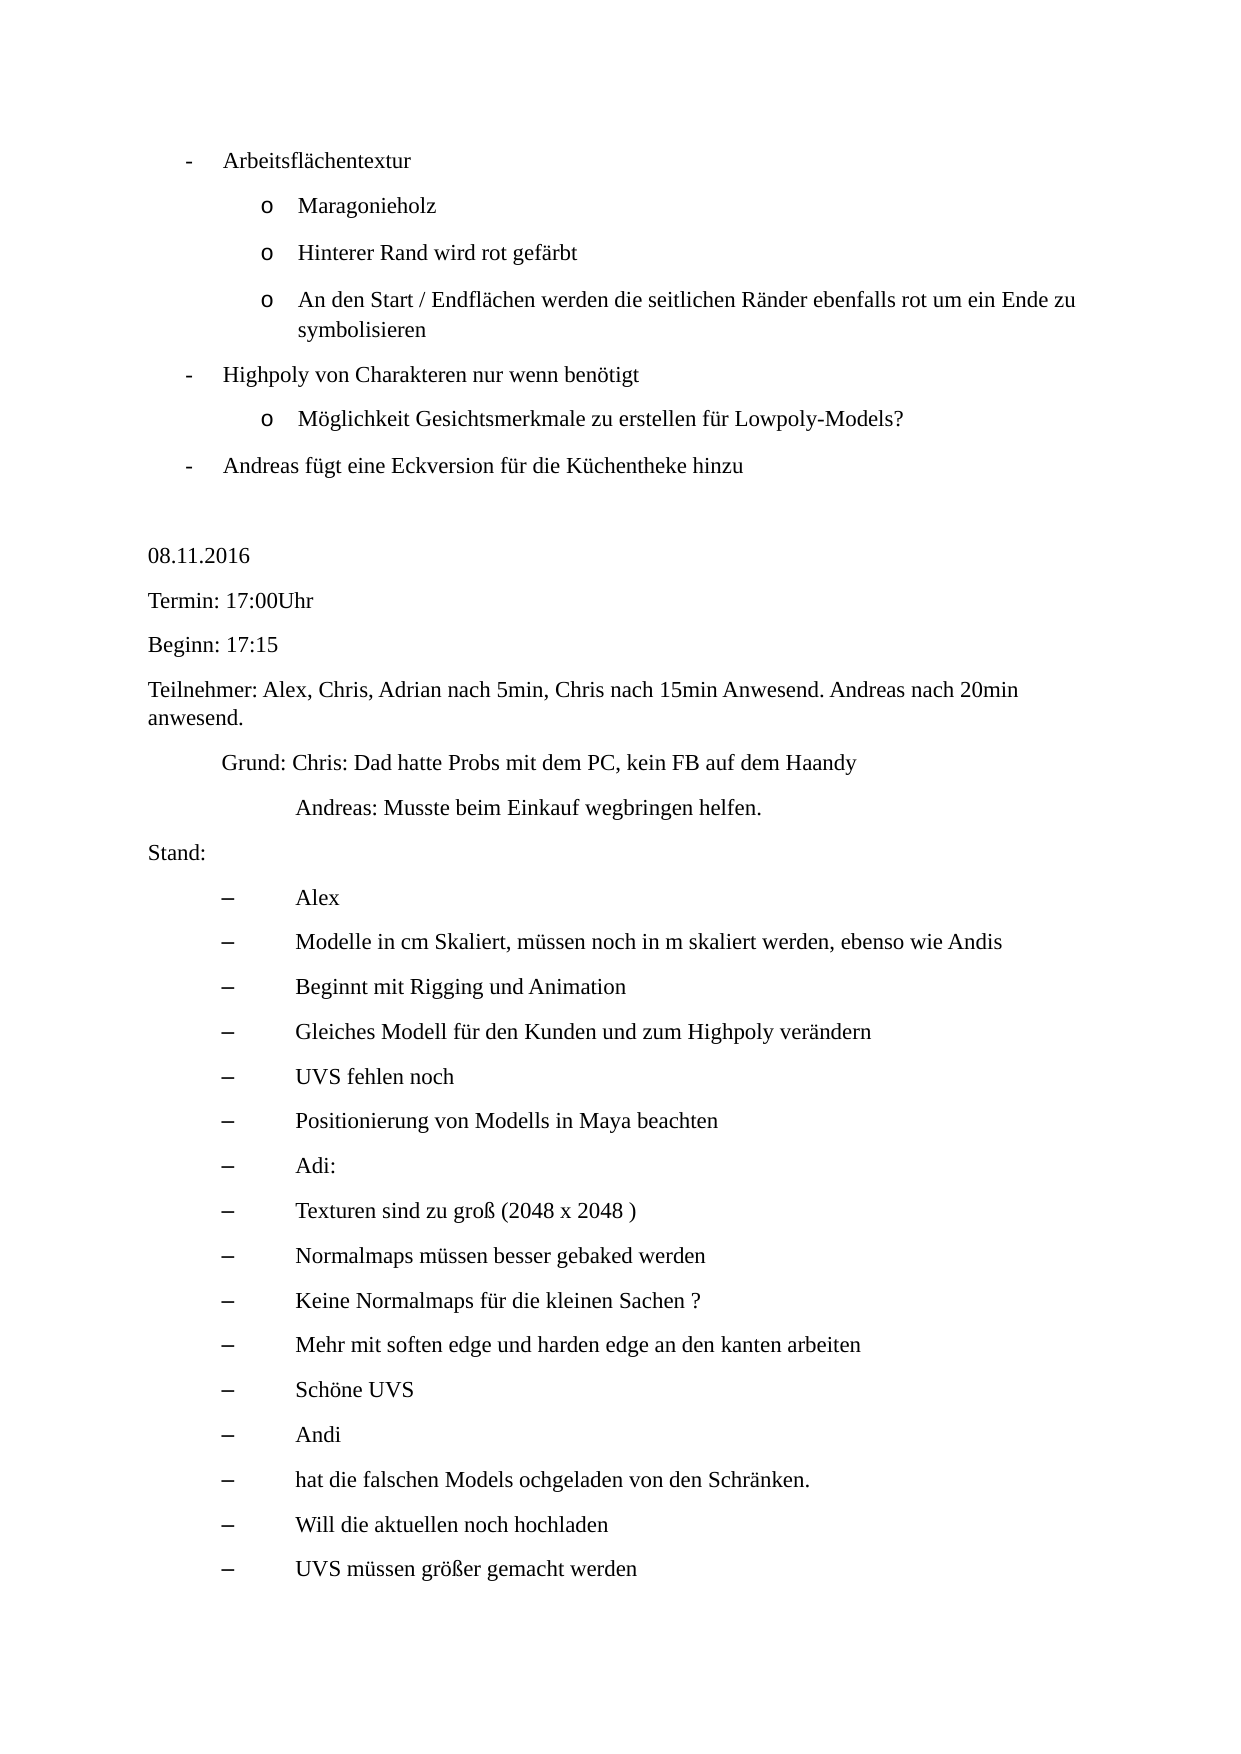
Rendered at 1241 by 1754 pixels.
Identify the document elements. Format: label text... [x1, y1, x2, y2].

list UVS fehlen noch [221, 1063, 1093, 1089]
list Will die aktuellen noch hochladen [221, 1511, 1093, 1537]
list Normalmaps müssen besser gebaked werden [221, 1242, 1093, 1268]
list Schöne UVS [221, 1376, 1093, 1403]
list Teilnehmer: Alex, Chris, Adrian nach 5min, Chris nach 15min Anwesend. Andreas nach 20min anwesend. [148, 676, 1093, 731]
list Highpoly von Charakteren nur wenn benötigt [185, 361, 1093, 387]
list hat die falschen Models ochgeladen von den Schränken. [221, 1466, 1093, 1492]
list Andreas: Musste beim Einkauf wegbringen helfen. [148, 794, 1093, 820]
list Alex [221, 883, 1093, 910]
list Modelle in cm Skaliert, müssen noch in m skaliert werden, ebenso wie Andis [221, 928, 1093, 955]
list Grund: Chris: Dad hatte Probs mit dem PC, kein FB auf dem Haandy [148, 749, 1093, 776]
list Arbeitsflächentextur [185, 148, 1093, 174]
list Beginnt mit Rigging und Animation [221, 973, 1093, 999]
list Mehr mit soften edge und harden edge an den kanten arbeiten [221, 1331, 1093, 1358]
list Andreas fügt eine Eckversion für die Küchentheke hinzu [185, 452, 1093, 479]
list Beginn: 17:15 [148, 631, 1093, 658]
list Texturen sind zu groß (2048 x 2048 ) [221, 1197, 1093, 1223]
list An den Start / Endflächen werden die seitlichen Ränder ebenfalls rot um ein Ende zu symbolisieren [260, 286, 1093, 342]
list Hinterer Rand wird rot gefärbt [260, 239, 1093, 267]
list UVS müssen größer gemacht werden [221, 1555, 1093, 1582]
list Stand: [148, 839, 1093, 865]
list Maragonieholz [260, 192, 1093, 221]
list Adi: [221, 1152, 1093, 1179]
list 08.11.2016 [148, 542, 1093, 568]
list Möglichkeit Gesichtsmerkmale zu erstellen für Lowpoly-Models? [260, 406, 1093, 434]
list Keine Normalmaps für die kleinen Sachen ? [221, 1287, 1093, 1313]
list Termin: 17:00Uhr [148, 587, 1093, 613]
list Gleiches Modell für den Kunden und zum Highpoly verändern [221, 1018, 1093, 1044]
list Positionierung von Modells in Maya beachten [221, 1107, 1093, 1134]
list Andi [221, 1421, 1093, 1447]
